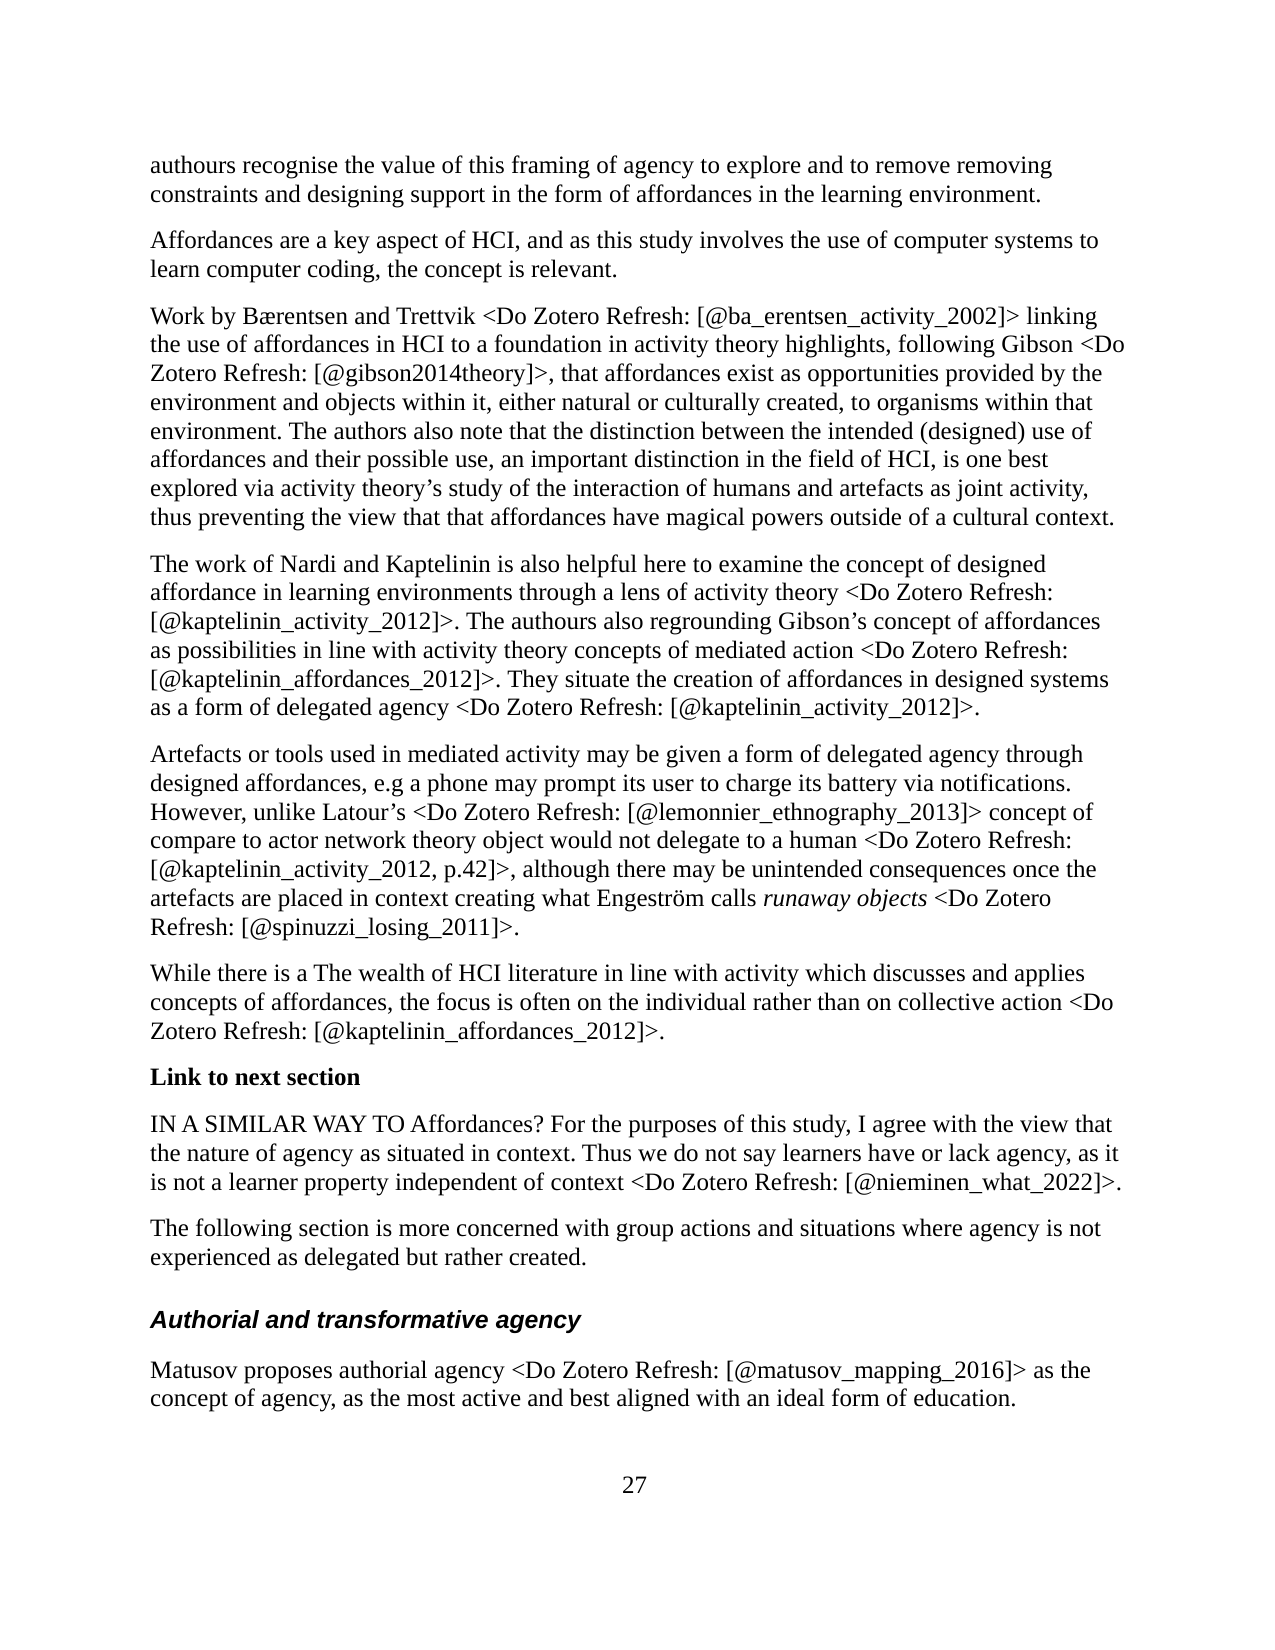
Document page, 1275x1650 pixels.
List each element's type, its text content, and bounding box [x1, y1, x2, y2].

text While there is a The wealth of HCI literature in line with activity which discusses and applies concepts of affordances, the focus is often on the individual rather than on collective action <Do Zotero Refresh: [@kaptelinin_affordances_2012]>. [150, 958, 1125, 1044]
text Artefacts or tools used in mediated activity may be given a form of delegated agency through designed affordances, e.g a phone may prompt its user to charge its battery via notifications. However, unlike Latour’s <Do Zotero Refresh: [@lemonnier_ethnography_2013]> concept of compare to actor network theory object would not delegate to a human <Do Zotero Refresh: [@kaptelinin_activity_2012, p.42]>, although there may be unintended consequences once the artefacts are placed in context creating what Engeström calls runaway objects <Do Zotero Refresh: [@spinuzzi_losing_2011]>. [150, 739, 1125, 940]
text The following section is more concerned with group actions and situations where agency is not experienced as delegated but rather created. [150, 1213, 1125, 1271]
text Work by Bærentsen and Trettvik <Do Zotero Refresh: [@ba_erentsen_activity_2002]> linking the use of affordances in HCI to a foundation in activity theory highlights, following Gibson <Do Zotero Refresh: [@gibson2014theory]>, that affordances exist as opportunities provided by the environment and objects within it, either natural or culturally created, to organisms within that environment. The authors also note that the distinction between the intended (designed) use of affordances and their possible use, an important distinction in the field of HCI, is one best explored via activity theory’s study of the interaction of humans and artefacts as joint activity, thus preventing the view that that affordances have magical powers outside of a cultural context. [150, 301, 1125, 531]
subtitle Authorial and transformative agency [150, 1305, 1125, 1333]
text IN A SIMILAR WAY TO Affordances? For the purposes of this study, I agree with the view that the nature of agency as situated in context. Thus we do not say learners have or lack agency, as it is not a learner property independent of context <Do Zotero Refresh: [@nieminen_what_2022]>. [150, 1109, 1125, 1195]
text Affordances are a key aspect of HCI, and as this study involves the use of computer systems to learn computer coding, the concept is relevant. [150, 225, 1125, 283]
text Link to next section [150, 1062, 1125, 1091]
text authours recognise the value of this framing of agency to explore and to remove removing constraints and designing support in the form of affordances in the learning environment. [150, 150, 1125, 207]
text Matusov proposes authorial agency <Do Zotero Refresh: [@matusov_mapping_2016]> as the concept of agency, as the most active and best aligned with an ideal form of education. [150, 1355, 1125, 1412]
text The work of Nardi and Kaptelinin is also helpful here to examine the concept of designed affordance in learning environments through a lens of activity theory <Do Zotero Refresh: [@kaptelinin_activity_2012]>. The authours also regrounding Gibson’s concept of affordances as possibilities in line with activity theory concepts of mediated action <Do Zotero Refresh: [@kaptelinin_affordances_2012]>. They situate the creation of affordances in designed systems as a form of delegated agency <Do Zotero Refresh: [@kaptelinin_activity_2012]>. [150, 549, 1125, 721]
